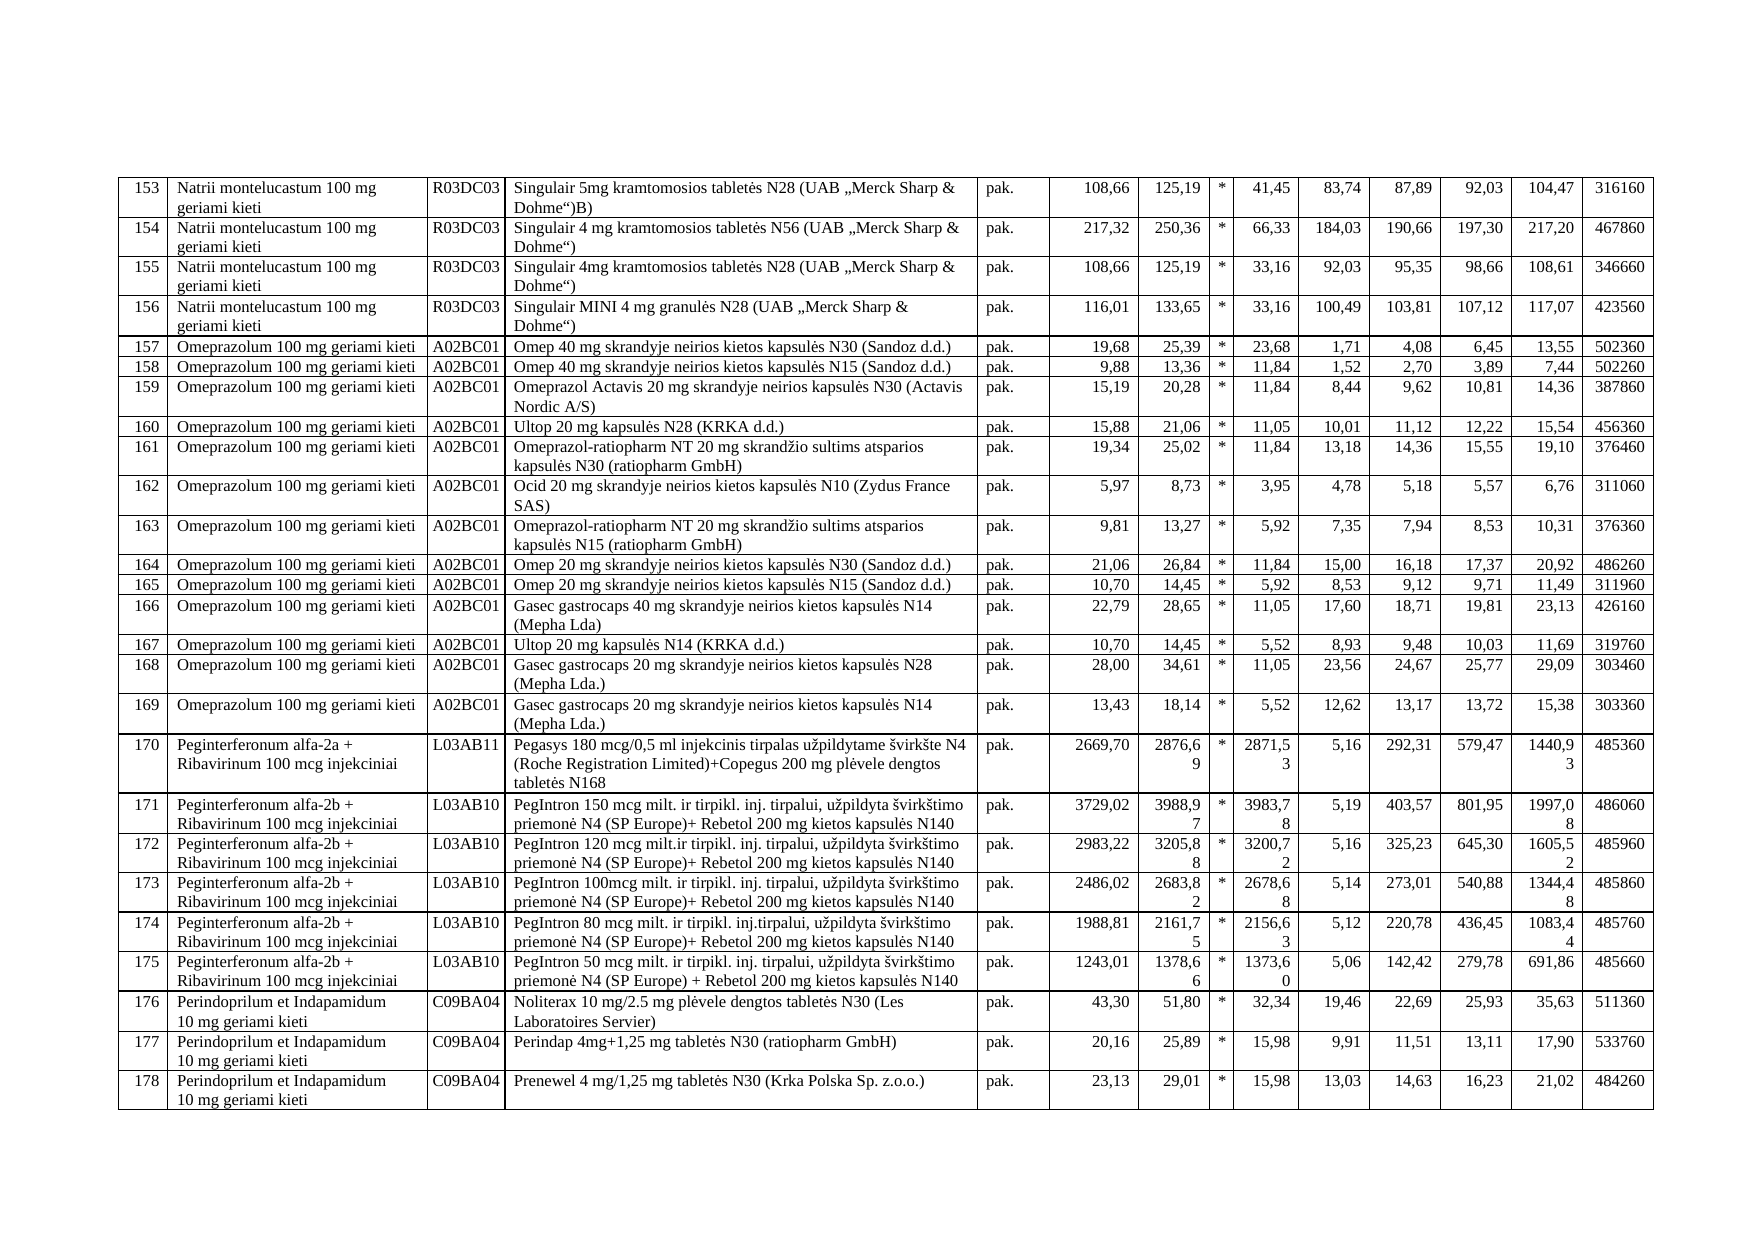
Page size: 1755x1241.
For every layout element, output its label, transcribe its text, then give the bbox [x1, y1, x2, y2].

table_cell 125,19 [1139, 178, 1209, 217]
table_cell * [1210, 992, 1233, 1031]
table_cell 5,92 [1234, 516, 1298, 554]
table_cell 23,13 [1512, 595, 1582, 634]
table_cell 10,70 [1050, 575, 1138, 594]
table_cell pak. [978, 873, 1049, 911]
table_cell 220,78 [1370, 913, 1440, 951]
table_cell 154 [119, 218, 167, 256]
table_cell Omep 20 mg skrandyje neirios kietos kapsulės N15 (Sandoz d.d.) [506, 575, 977, 594]
table_cell Omeprazolum 100 mg geriami kieti [168, 555, 427, 574]
table_cell L03AB10 [428, 913, 504, 951]
table_cell * [1210, 655, 1233, 693]
table_cell 1440,93 [1512, 735, 1582, 792]
table_cell pak. [978, 655, 1049, 693]
table_cell 11,84 [1234, 437, 1298, 475]
table_cell Omep 40 mg skrandyje neirios kietos kapsulės N15 (Sandoz d.d.) [506, 357, 977, 376]
table_cell 157 [119, 337, 167, 356]
table_cell 1997,08 [1512, 794, 1582, 833]
table_cell 311960 [1583, 575, 1653, 594]
table_cell 23,56 [1299, 655, 1369, 693]
table_cell * [1210, 873, 1233, 911]
table_cell 3,89 [1441, 357, 1511, 376]
table_cell 11,12 [1370, 417, 1440, 436]
table_cell 25,77 [1441, 655, 1511, 693]
table_cell 485960 [1583, 834, 1653, 872]
table_cell 2669,70 [1050, 735, 1138, 792]
table_cell 172 [119, 834, 167, 872]
table_cell 7,94 [1370, 516, 1440, 554]
table_cell Ocid 20 mg skrandyje neirios kietos kapsulės N10 (Zydus France SAS) [506, 476, 977, 514]
table_cell 5,14 [1299, 873, 1369, 911]
table_cell 178 [119, 1071, 167, 1109]
table_cell 43,30 [1050, 992, 1138, 1031]
table_cell pak. [978, 516, 1049, 554]
table_cell PegIntron 50 mcg milt. ir tirpikl. inj. tirpalui, užpildyta švirkštimo priemonė N4 (SP Europe) + Rebetol 200 mg kietos kapsulės N140 [506, 952, 977, 990]
table_cell * [1210, 178, 1233, 217]
table_cell 15,38 [1512, 694, 1582, 733]
table_cell 9,48 [1370, 635, 1440, 654]
table_cell 8,73 [1139, 476, 1209, 514]
table_cell 2156,63 [1234, 913, 1298, 951]
table_cell 104,47 [1512, 178, 1582, 217]
table_cell 13,36 [1139, 357, 1209, 376]
table_cell 22,79 [1050, 595, 1138, 634]
table_cell 4,78 [1299, 476, 1369, 514]
table_cell 133,65 [1139, 296, 1209, 335]
table_cell 5,52 [1234, 635, 1298, 654]
table_cell * [1210, 834, 1233, 872]
table_cell 9,62 [1370, 377, 1440, 416]
table_cell * [1210, 516, 1233, 554]
table_cell 387860 [1583, 377, 1653, 416]
table_cell pak. [978, 834, 1049, 872]
table_cell pak. [978, 257, 1049, 295]
table_cell A02BC01 [428, 476, 504, 514]
table_cell 6,45 [1441, 337, 1511, 356]
table_cell A02BC01 [428, 635, 504, 654]
table_cell 16,18 [1370, 555, 1440, 574]
table_cell 3205,88 [1139, 834, 1209, 872]
table_cell 51,80 [1139, 992, 1209, 1031]
table_cell Omeprazolum 100 mg geriami kieti [168, 655, 427, 693]
table_cell * [1210, 1032, 1233, 1070]
table_cell 155 [119, 257, 167, 295]
table_cell 10,31 [1512, 516, 1582, 554]
table_cell pak. [978, 794, 1049, 833]
table_cell Prenewel 4 mg/1,25 mg tabletės N30 (Krka Polska Sp. z.o.o.) [506, 1071, 977, 1109]
table_cell 14,45 [1139, 575, 1209, 594]
table_cell 1605,52 [1512, 834, 1582, 872]
table_cell A02BC01 [428, 377, 504, 416]
table_cell 19,46 [1299, 992, 1369, 1031]
table_cell pak. [978, 437, 1049, 475]
table_cell 20,28 [1139, 377, 1209, 416]
table_cell Omeprazolum 100 mg geriami kieti [168, 694, 427, 733]
table_cell 23,13 [1050, 1071, 1138, 1109]
table_cell 169 [119, 694, 167, 733]
table_cell 35,63 [1512, 992, 1582, 1031]
table_cell 217,20 [1512, 218, 1582, 256]
table_cell 92,03 [1299, 257, 1369, 295]
table_cell 103,81 [1370, 296, 1440, 335]
table_cell 125,19 [1139, 257, 1209, 295]
table_cell 6,76 [1512, 476, 1582, 514]
table_cell 273,01 [1370, 873, 1440, 911]
table_cell 1083,44 [1512, 913, 1582, 951]
table_cell 176 [119, 992, 167, 1031]
table_cell 279,78 [1441, 952, 1511, 990]
table_cell 486260 [1583, 555, 1653, 574]
table_cell 7,44 [1512, 357, 1582, 376]
table_cell * [1210, 635, 1233, 654]
table_cell 485760 [1583, 913, 1653, 951]
table_cell Omep 40 mg skrandyje neirios kietos kapsulės N30 (Sandoz d.d.) [506, 337, 977, 356]
table_cell 19,34 [1050, 437, 1138, 475]
table_cell 403,57 [1370, 794, 1440, 833]
table_cell 160 [119, 417, 167, 436]
table_cell * [1210, 357, 1233, 376]
table_cell 108,61 [1512, 257, 1582, 295]
table_cell 15,00 [1299, 555, 1369, 574]
table_cell 13,27 [1139, 516, 1209, 554]
table_cell * [1210, 417, 1233, 436]
table_cell 15,98 [1234, 1032, 1298, 1070]
table_cell 1344,48 [1512, 873, 1582, 911]
table_cell 2161,75 [1139, 913, 1209, 951]
table_cell 13,55 [1512, 337, 1582, 356]
table_cell 83,74 [1299, 178, 1369, 217]
table_cell 502260 [1583, 357, 1653, 376]
table_cell pak. [978, 595, 1049, 634]
table_cell 540,88 [1441, 873, 1511, 911]
table_cell 175 [119, 952, 167, 990]
table_cell 579,47 [1441, 735, 1511, 792]
table_cell 250,36 [1139, 218, 1209, 256]
table_cell pak. [978, 992, 1049, 1031]
table_cell 14,36 [1512, 377, 1582, 416]
table_cell 167 [119, 635, 167, 654]
table_cell 5,52 [1234, 694, 1298, 733]
table_cell 485860 [1583, 873, 1653, 911]
table_cell 108,66 [1050, 178, 1138, 217]
table_cell L03AB10 [428, 834, 504, 872]
table_cell A02BC01 [428, 655, 504, 693]
table_cell 15,98 [1234, 1071, 1298, 1109]
table_cell 8,93 [1299, 635, 1369, 654]
table_cell 5,97 [1050, 476, 1138, 514]
table_cell R03DC03 [428, 178, 504, 217]
table_cell 100,49 [1299, 296, 1369, 335]
table_cell 166 [119, 595, 167, 634]
table_cell 170 [119, 735, 167, 792]
table_cell pak. [978, 913, 1049, 951]
table_cell 168 [119, 655, 167, 693]
table_cell 14,36 [1370, 437, 1440, 475]
table_cell * [1210, 794, 1233, 833]
table_cell PegIntron 120 mcg milt.ir tirpikl. inj. tirpalui, užpildyta švirkštimo priemonė N4 (SP Europe)+ Rebetol 200 mg kietos kapsulės N140 [506, 834, 977, 872]
table_cell Peginterferonum alfa-2b + Ribavirinum 100 mcg injekciniai [168, 873, 427, 911]
table_cell 5,16 [1299, 834, 1369, 872]
table_cell 17,90 [1512, 1032, 1582, 1070]
table_cell pak. [978, 377, 1049, 416]
table_cell Omeprazolum 100 mg geriami kieti [168, 337, 427, 356]
table_cell 190,66 [1370, 218, 1440, 256]
table_cell 25,89 [1139, 1032, 1209, 1070]
table_cell 11,84 [1234, 357, 1298, 376]
table_cell 456360 [1583, 417, 1653, 436]
table_cell 3983,78 [1234, 794, 1298, 833]
table_cell 19,10 [1512, 437, 1582, 475]
table_cell C09BA04 [428, 1032, 504, 1070]
table_cell 691,86 [1512, 952, 1582, 990]
table_cell Omeprazolum 100 mg geriami kieti [168, 516, 427, 554]
table_cell 9,12 [1370, 575, 1440, 594]
table_cell 316160 [1583, 178, 1653, 217]
table_cell * [1210, 476, 1233, 514]
table_cell 29,01 [1139, 1071, 1209, 1109]
table_cell pak. [978, 555, 1049, 574]
table_cell 1,71 [1299, 337, 1369, 356]
table_cell 13,11 [1441, 1032, 1511, 1070]
table_cell 163 [119, 516, 167, 554]
table_cell 66,33 [1234, 218, 1298, 256]
table_cell 161 [119, 437, 167, 475]
table_cell Singulair 5mg kramtomosios tabletės N28 (UAB „Merck Sharp & Dohme“)B) [506, 178, 977, 217]
table_cell Ultop 20 mg kapsulės N14 (KRKA d.d.) [506, 635, 977, 654]
table_cell 116,01 [1050, 296, 1138, 335]
table_cell 22,69 [1370, 992, 1440, 1031]
table_cell * [1210, 952, 1233, 990]
table_cell 511360 [1583, 992, 1653, 1031]
table_cell 15,54 [1512, 417, 1582, 436]
table_cell 16,23 [1441, 1071, 1511, 1109]
table_cell Gasec gastrocaps 40 mg skrandyje neirios kietos kapsulės N14 (Mepha Lda) [506, 595, 977, 634]
table_cell 2876,69 [1139, 735, 1209, 792]
table_cell 165 [119, 575, 167, 594]
table_cell R03DC03 [428, 296, 504, 335]
table_cell 484260 [1583, 1071, 1653, 1109]
table_cell * [1210, 437, 1233, 475]
table_cell pak. [978, 694, 1049, 733]
table_cell 2683,82 [1139, 873, 1209, 911]
table_cell Singulair MINI 4 mg granulės N28 (UAB „Merck Sharp & Dohme“) [506, 296, 977, 335]
table_cell Omeprazolum 100 mg geriami kieti [168, 476, 427, 514]
table_cell 32,34 [1234, 992, 1298, 1031]
table_cell 1243,01 [1050, 952, 1138, 990]
table_cell 11,05 [1234, 595, 1298, 634]
table_cell 164 [119, 555, 167, 574]
table_cell Omeprazolum 100 mg geriami kieti [168, 437, 427, 475]
table_cell 3988,97 [1139, 794, 1209, 833]
table_cell 9,81 [1050, 516, 1138, 554]
table_cell 29,09 [1512, 655, 1582, 693]
table_cell 14,63 [1370, 1071, 1440, 1109]
table_cell 21,06 [1050, 555, 1138, 574]
table_cell 3,95 [1234, 476, 1298, 514]
table_cell Singulair 4 mg kramtomosios tabletės N56 (UAB „Merck Sharp & Dohme“) [506, 218, 977, 256]
table_cell Peginterferonum alfa-2a + Ribavirinum 100 mcg injekciniai [168, 735, 427, 792]
table_cell 217,32 [1050, 218, 1138, 256]
table_cell 467860 [1583, 218, 1653, 256]
table_cell pak. [978, 218, 1049, 256]
table_cell 21,02 [1512, 1071, 1582, 1109]
table_cell 23,68 [1234, 337, 1298, 356]
table_cell A02BC01 [428, 337, 504, 356]
table_cell pak. [978, 417, 1049, 436]
table_cell 174 [119, 913, 167, 951]
table_cell 171 [119, 794, 167, 833]
table_cell PegIntron 100mcg milt. ir tirpikl. inj. tirpalui, užpildyta švirkštimo priemonė N4 (SP Europe)+ Rebetol 200 mg kietos kapsulės N140 [506, 873, 977, 911]
table_cell 11,49 [1512, 575, 1582, 594]
table_cell 13,18 [1299, 437, 1369, 475]
table_cell 24,67 [1370, 655, 1440, 693]
table_cell L03AB11 [428, 735, 504, 792]
table_cell Peginterferonum alfa-2b + Ribavirinum 100 mcg injekciniai [168, 913, 427, 951]
table_cell 19,68 [1050, 337, 1138, 356]
table_cell 5,12 [1299, 913, 1369, 951]
table_cell pak. [978, 296, 1049, 335]
table_cell 28,65 [1139, 595, 1209, 634]
table_cell 156 [119, 296, 167, 335]
table_cell 292,31 [1370, 735, 1440, 792]
table_cell 184,03 [1299, 218, 1369, 256]
table_cell 346660 [1583, 257, 1653, 295]
table_cell 25,93 [1441, 992, 1511, 1031]
table_cell Omeprazol Actavis 20 mg skrandyje neirios kapsulės N30 (Actavis Nordic A/S) [506, 377, 977, 416]
table_cell 11,05 [1234, 655, 1298, 693]
table_cell 303460 [1583, 655, 1653, 693]
table_cell 20,92 [1512, 555, 1582, 574]
table_cell Omeprazolum 100 mg geriami kieti [168, 377, 427, 416]
table_cell 311060 [1583, 476, 1653, 514]
table_cell 5,57 [1441, 476, 1511, 514]
table_cell R03DC03 [428, 218, 504, 256]
table_cell A02BC01 [428, 357, 504, 376]
table_cell 2983,22 [1050, 834, 1138, 872]
table_cell 533760 [1583, 1032, 1653, 1070]
table_cell 376460 [1583, 437, 1653, 475]
table_cell pak. [978, 337, 1049, 356]
table_cell 15,55 [1441, 437, 1511, 475]
table_cell * [1210, 735, 1233, 792]
table_cell 11,05 [1234, 417, 1298, 436]
table_cell Perindoprilum et Indapamidum 10 mg geriami kieti [168, 1032, 427, 1070]
table_cell 159 [119, 377, 167, 416]
table_cell Gasec gastrocaps 20 mg skrandyje neirios kietos kapsulės N14 (Mepha Lda.) [506, 694, 977, 733]
table_cell pak. [978, 178, 1049, 217]
table_cell Omeprazolum 100 mg geriami kieti [168, 595, 427, 634]
table_cell 11,51 [1370, 1032, 1440, 1070]
table_cell Peginterferonum alfa-2b + Ribavirinum 100 mcg injekciniai [168, 794, 427, 833]
table_cell 1373,60 [1234, 952, 1298, 990]
table_cell 18,14 [1139, 694, 1209, 733]
table_cell pak. [978, 952, 1049, 990]
table_cell 426160 [1583, 595, 1653, 634]
table_cell pak. [978, 1071, 1049, 1109]
table_cell 5,92 [1234, 575, 1298, 594]
table_cell Natrii montelucastum 100 mg geriami kieti [168, 218, 427, 256]
table_cell 2871,53 [1234, 735, 1298, 792]
table_cell 10,01 [1299, 417, 1369, 436]
table_cell 33,16 [1234, 296, 1298, 335]
table_cell * [1210, 377, 1233, 416]
table_cell 20,16 [1050, 1032, 1138, 1070]
table_cell Perindoprilum et Indapamidum 10 mg geriami kieti [168, 992, 427, 1031]
table_cell * [1210, 913, 1233, 951]
table_cell C09BA04 [428, 1071, 504, 1109]
table_cell * [1210, 257, 1233, 295]
table_cell Ultop 20 mg kapsulės N28 (KRKA d.d.) [506, 417, 977, 436]
table_cell Omeprazolum 100 mg geriami kieti [168, 575, 427, 594]
table_cell PegIntron 80 mcg milt. ir tirpikl. inj.tirpalui, užpildyta švirkštimo priemonė N4 (SP Europe)+ Rebetol 200 mg kietos kapsulės N140 [506, 913, 977, 951]
table_cell 10,03 [1441, 635, 1511, 654]
table_cell Noliterax 10 mg/2.5 mg plėvele dengtos tabletės N30 (Les Laboratoires Servier) [506, 992, 977, 1031]
table_cell * [1210, 575, 1233, 594]
table_cell R03DC03 [428, 257, 504, 295]
table_cell 25,02 [1139, 437, 1209, 475]
table_cell A02BC01 [428, 417, 504, 436]
table_cell Natrii montelucastum 100 mg geriami kieti [168, 257, 427, 295]
table_cell 107,12 [1441, 296, 1511, 335]
table_cell pak. [978, 575, 1049, 594]
table_cell pak. [978, 357, 1049, 376]
table_cell Omeprazol-ratiopharm NT 20 mg skrandžio sultims atsparios kapsulės N15 (ratiopharm GmbH) [506, 516, 977, 554]
table_cell Omeprazolum 100 mg geriami kieti [168, 417, 427, 436]
table_cell pak. [978, 635, 1049, 654]
table_cell L03AB10 [428, 873, 504, 911]
table_cell 25,39 [1139, 337, 1209, 356]
table_cell 9,91 [1299, 1032, 1369, 1070]
table_cell 87,89 [1370, 178, 1440, 217]
table_cell 376360 [1583, 516, 1653, 554]
table_cell 21,06 [1139, 417, 1209, 436]
table_cell 11,69 [1512, 635, 1582, 654]
table_cell 108,66 [1050, 257, 1138, 295]
table_cell 801,95 [1441, 794, 1511, 833]
table_cell 10,81 [1441, 377, 1511, 416]
table_cell 12,62 [1299, 694, 1369, 733]
table_cell * [1210, 595, 1233, 634]
table_cell 33,16 [1234, 257, 1298, 295]
table_cell PegIntron 150 mcg milt. ir tirpikl. inj. tirpalui, užpildyta švirkštimo priemonė N4 (SP Europe)+ Rebetol 200 mg kietos kapsulės N140 [506, 794, 977, 833]
table_cell 197,30 [1441, 218, 1511, 256]
table_cell 10,70 [1050, 635, 1138, 654]
table_cell Gasec gastrocaps 20 mg skrandyje neirios kietos kapsulės N28 (Mepha Lda.) [506, 655, 977, 693]
table_cell * [1210, 555, 1233, 574]
table_cell 485360 [1583, 735, 1653, 792]
table_cell 9,88 [1050, 357, 1138, 376]
table_cell pak. [978, 735, 1049, 792]
table_cell 2678,68 [1234, 873, 1298, 911]
table_cell 13,43 [1050, 694, 1138, 733]
table_cell 2,70 [1370, 357, 1440, 376]
table_cell 5,18 [1370, 476, 1440, 514]
table_cell 1988,81 [1050, 913, 1138, 951]
table_cell Peginterferonum alfa-2b + Ribavirinum 100 mcg injekciniai [168, 834, 427, 872]
table_cell 5,06 [1299, 952, 1369, 990]
table_cell * [1210, 1071, 1233, 1109]
table_cell 98,66 [1441, 257, 1511, 295]
table_cell 117,07 [1512, 296, 1582, 335]
table_cell 162 [119, 476, 167, 514]
table_cell * [1210, 337, 1233, 356]
table_cell 14,45 [1139, 635, 1209, 654]
table_cell 13,72 [1441, 694, 1511, 733]
table_cell pak. [978, 1032, 1049, 1070]
table_cell Omep 20 mg skrandyje neirios kietos kapsulės N30 (Sandoz d.d.) [506, 555, 977, 574]
table_cell Omeprazolum 100 mg geriami kieti [168, 635, 427, 654]
table_cell 2486,02 [1050, 873, 1138, 911]
table_cell 15,88 [1050, 417, 1138, 436]
table_cell A02BC01 [428, 555, 504, 574]
table_cell 8,53 [1299, 575, 1369, 594]
table_cell C09BA04 [428, 992, 504, 1031]
table_cell 142,42 [1370, 952, 1440, 990]
table_cell 28,00 [1050, 655, 1138, 693]
table_cell Natrii montelucastum 100 mg geriami kieti [168, 296, 427, 335]
table_cell 158 [119, 357, 167, 376]
table_cell A02BC01 [428, 437, 504, 475]
table_cell Singulair 4mg kramtomosios tabletės N28 (UAB „Merck Sharp & Dohme“) [506, 257, 977, 295]
table_cell * [1210, 218, 1233, 256]
table_cell 4,08 [1370, 337, 1440, 356]
table_cell 303360 [1583, 694, 1653, 733]
table_cell 645,30 [1441, 834, 1511, 872]
table_cell 17,60 [1299, 595, 1369, 634]
table_cell 9,71 [1441, 575, 1511, 594]
table_cell 423560 [1583, 296, 1653, 335]
table_cell 7,35 [1299, 516, 1369, 554]
table_cell Pegasys 180 mcg/0,5 ml injekcinis tirpalas užpildytame švirkšte N4 (Roche Registration Limited)+Copegus 200 mg plėvele dengtos tabletės N168 [506, 735, 977, 792]
table_cell 92,03 [1441, 178, 1511, 217]
table_cell 3729,02 [1050, 794, 1138, 833]
table_cell 41,45 [1234, 178, 1298, 217]
table_cell A02BC01 [428, 595, 504, 634]
table_cell 1378,66 [1139, 952, 1209, 990]
table_cell 18,71 [1370, 595, 1440, 634]
table_cell 177 [119, 1032, 167, 1070]
table_cell Omeprazolum 100 mg geriami kieti [168, 357, 427, 376]
table_cell 486060 [1583, 794, 1653, 833]
table_cell L03AB10 [428, 952, 504, 990]
table_cell 34,61 [1139, 655, 1209, 693]
table_cell Perindap 4mg+1,25 mg tabletės N30 (ratiopharm GmbH) [506, 1032, 977, 1070]
table_cell L03AB10 [428, 794, 504, 833]
table_cell pak. [978, 476, 1049, 514]
table_cell 8,53 [1441, 516, 1511, 554]
table_cell 153 [119, 178, 167, 217]
table_cell 1,52 [1299, 357, 1369, 376]
table_cell 26,84 [1139, 555, 1209, 574]
table_cell 485660 [1583, 952, 1653, 990]
table_cell 95,35 [1370, 257, 1440, 295]
table_cell Perindoprilum et Indapamidum 10 mg geriami kieti [168, 1071, 427, 1109]
table_cell Omeprazol-ratiopharm NT 20 mg skrandžio sultims atsparios kapsulės N30 (ratiopharm GmbH) [506, 437, 977, 475]
table_cell A02BC01 [428, 516, 504, 554]
table_cell 19,81 [1441, 595, 1511, 634]
table_cell 502360 [1583, 337, 1653, 356]
table_cell * [1210, 296, 1233, 335]
table_cell 8,44 [1299, 377, 1369, 416]
table_cell * [1210, 694, 1233, 733]
table_cell 15,19 [1050, 377, 1138, 416]
table_cell 5,16 [1299, 735, 1369, 792]
table_cell 13,17 [1370, 694, 1440, 733]
table_cell 325,23 [1370, 834, 1440, 872]
table_cell 5,19 [1299, 794, 1369, 833]
table_cell 319760 [1583, 635, 1653, 654]
table_cell 173 [119, 873, 167, 911]
table_cell 12,22 [1441, 417, 1511, 436]
table_cell 17,37 [1441, 555, 1511, 574]
table_cell A02BC01 [428, 575, 504, 594]
table_cell Peginterferonum alfa-2b + Ribavirinum 100 mcg injekciniai [168, 952, 427, 990]
table_cell 436,45 [1441, 913, 1511, 951]
table_cell A02BC01 [428, 694, 504, 733]
table_cell 11,84 [1234, 555, 1298, 574]
table_cell 3200,72 [1234, 834, 1298, 872]
table_cell 13,03 [1299, 1071, 1369, 1109]
table_cell 11,84 [1234, 377, 1298, 416]
table_cell Natrii montelucastum 100 mg geriami kieti [168, 178, 427, 217]
